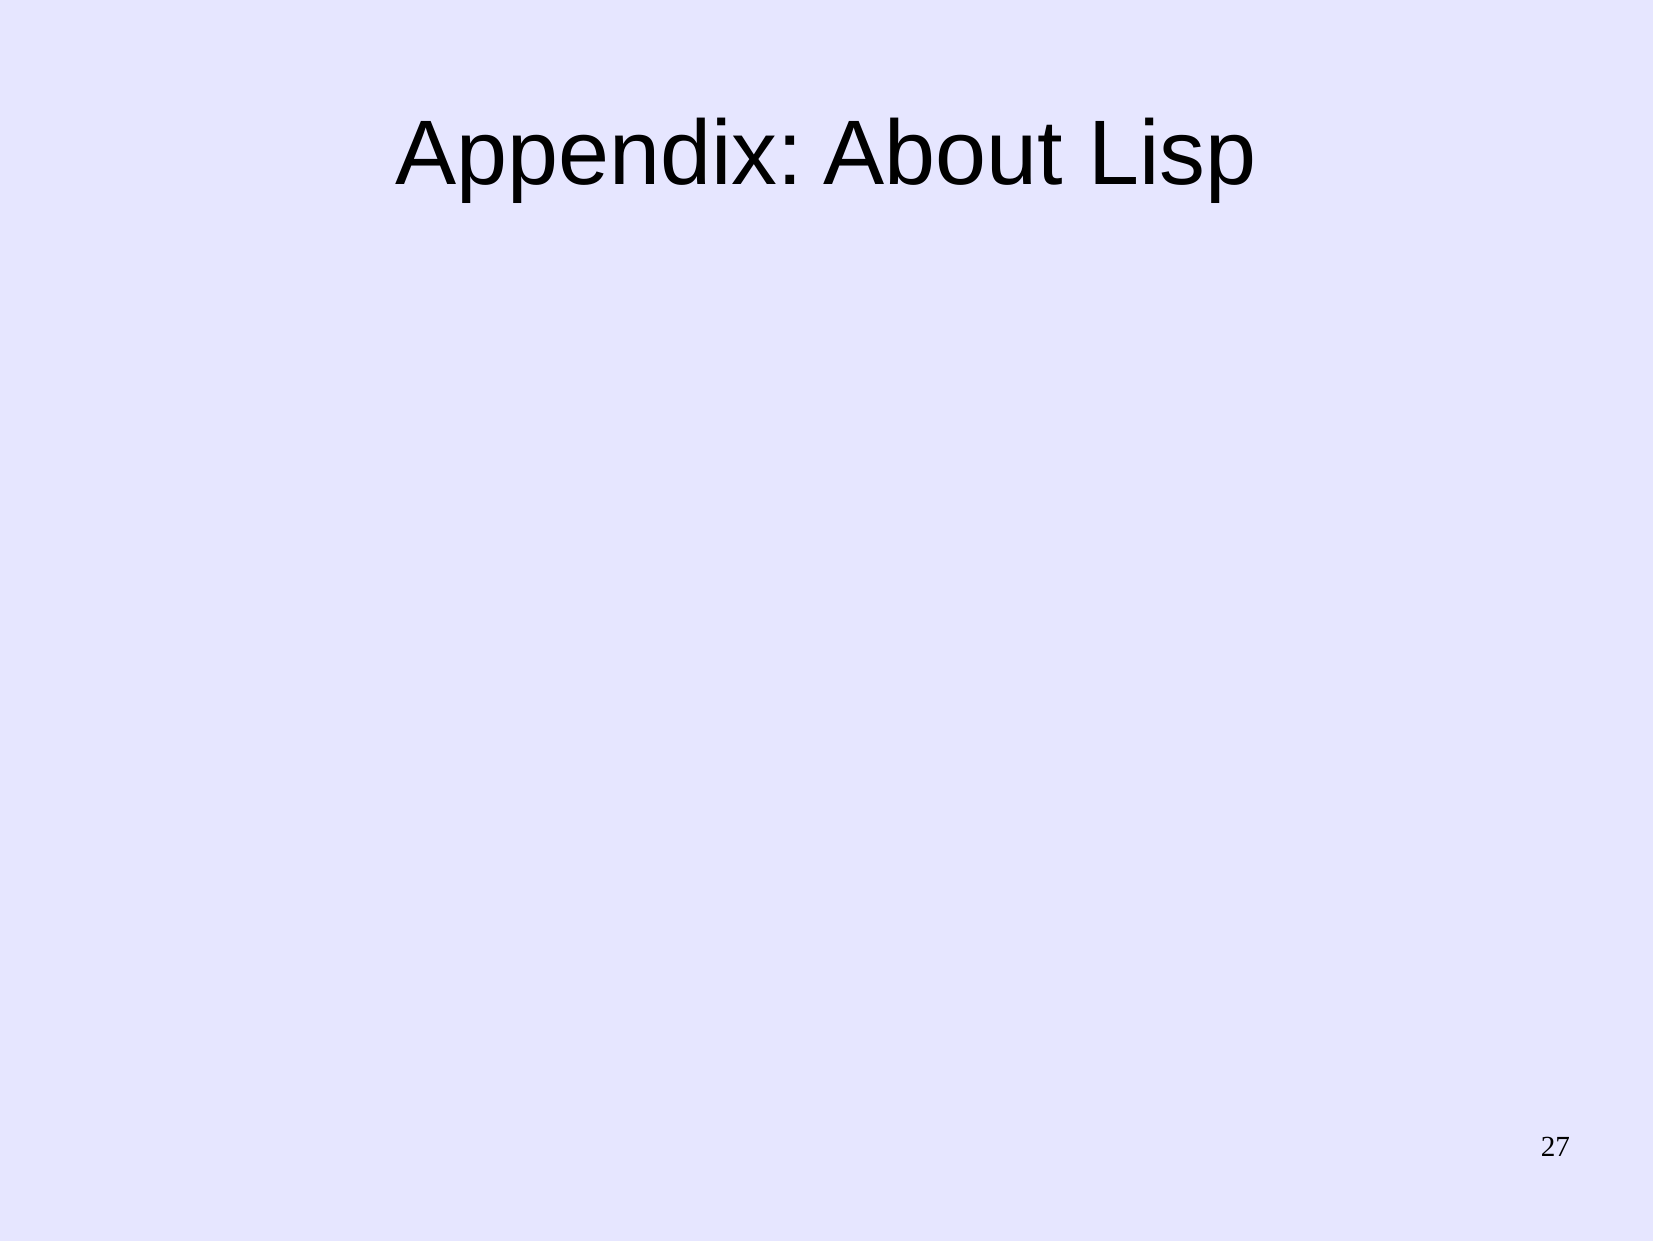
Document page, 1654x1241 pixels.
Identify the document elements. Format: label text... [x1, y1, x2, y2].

title Appendix: About Lisp [82, 49, 1571, 257]
